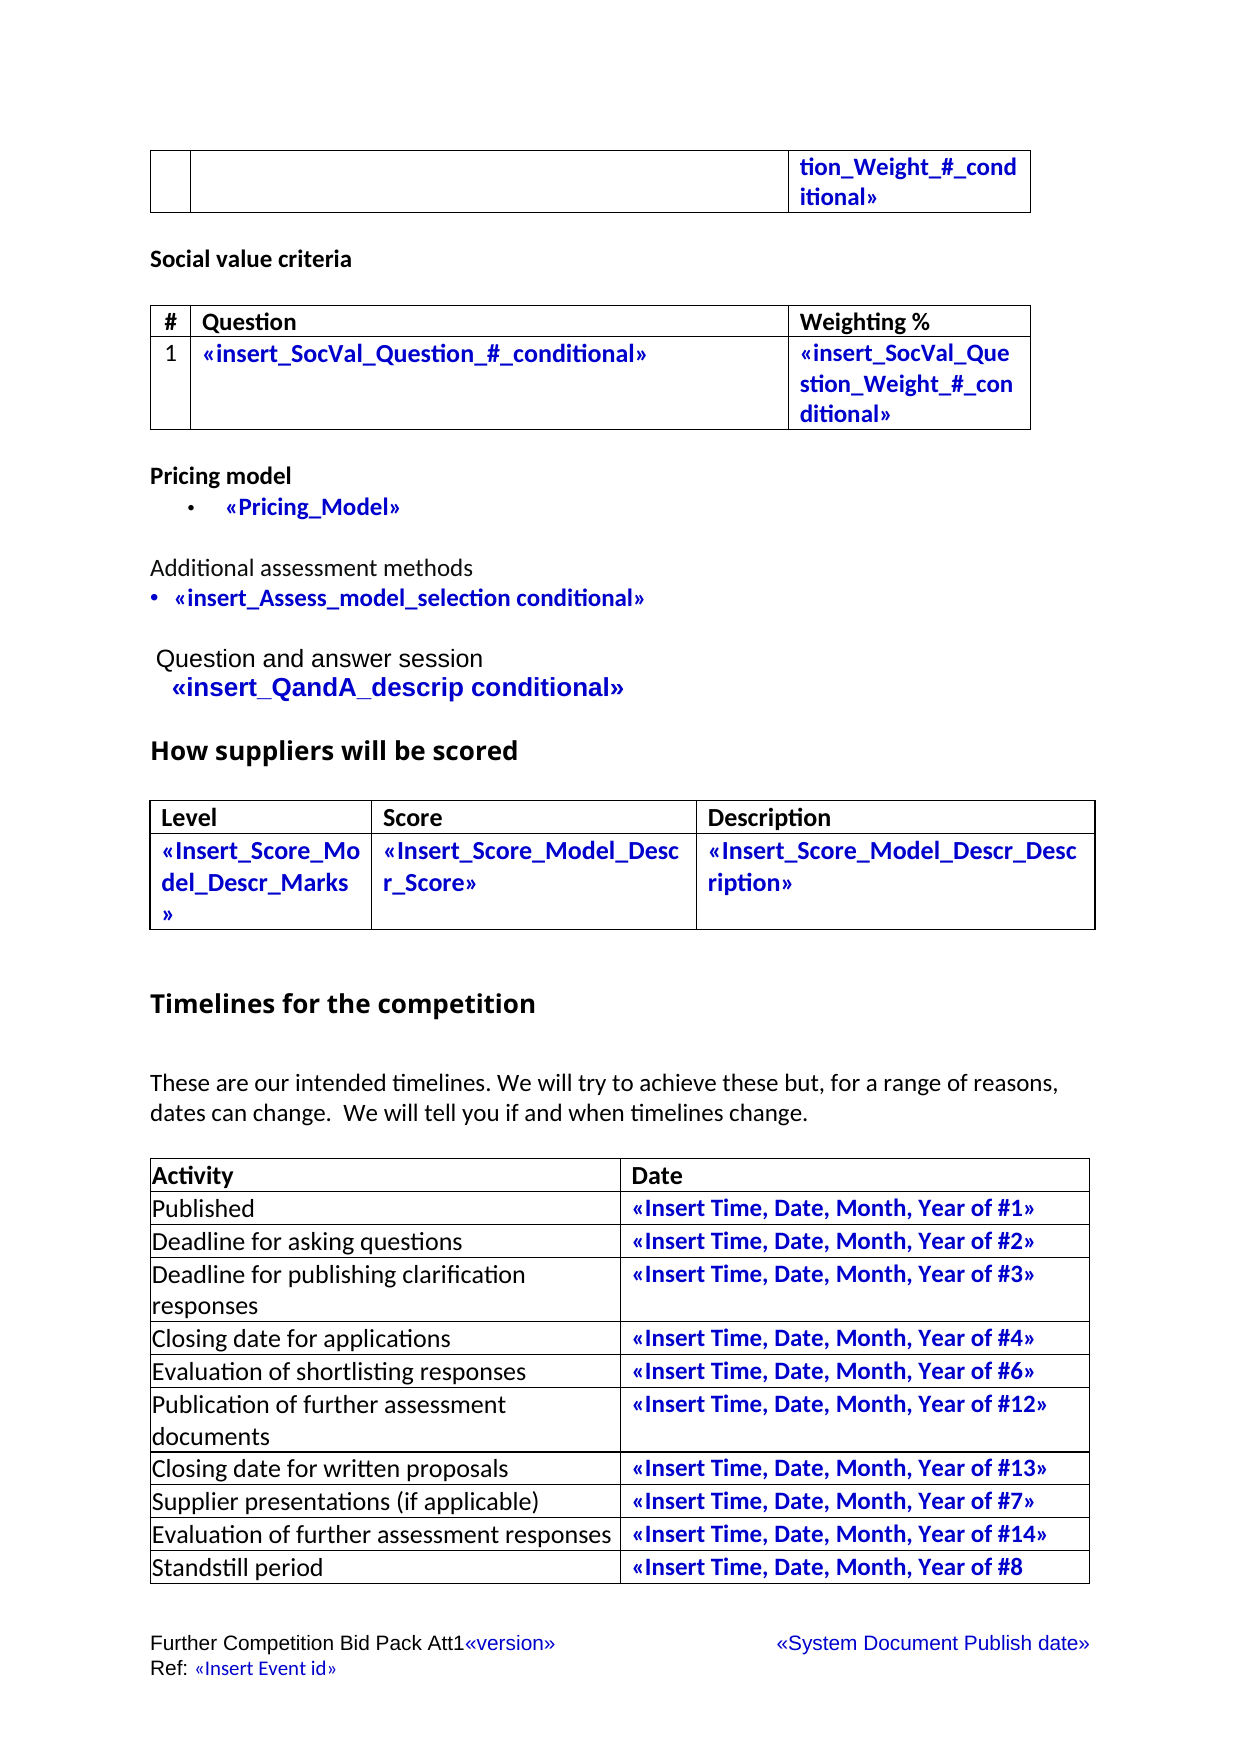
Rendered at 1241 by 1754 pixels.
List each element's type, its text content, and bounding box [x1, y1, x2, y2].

text These are our intended timelines. We will try to achieve these but, for a range of reasons, dates can change. We will tell you if and when timelines change. [150, 1067, 1090, 1158]
text How suppliers will be scored [150, 733, 1090, 768]
table_cell «Insert Time, Date, Month, Year of #14» [621, 1518, 1089, 1550]
text «insert_QandA_descrip conditional» [150, 672, 1090, 702]
table_cell Publication of further assessment documents [151, 1388, 620, 1451]
table_cell «Insert_Score_Model_Descr_Marks» [151, 834, 371, 929]
table_cell «Insert Time, Date, Month, Year of #6» [621, 1355, 1089, 1387]
table_cell [191, 151, 788, 212]
table_cell Evaluation of further assessment responses [151, 1518, 620, 1550]
table_header Score [372, 801, 696, 833]
table_cell Standstill period [151, 1551, 620, 1583]
table_cell «Insert_Score_Model_Descr_Score» [372, 834, 696, 929]
table_header Level [151, 801, 371, 833]
text Additional assessment methods [150, 552, 1090, 582]
table_cell Closing date for written proposals [151, 1453, 620, 1484]
text Social value criteria [150, 244, 1090, 274]
table_cell «Insert Time, Date, Month, Year of #4» [621, 1322, 1089, 1354]
table_cell Evaluation of shortlisting responses [151, 1355, 620, 1387]
table_header Activity [151, 1159, 620, 1191]
table_cell «Insert Time, Date, Month, Year of #7» [621, 1485, 1089, 1517]
table_cell Supplier presentations (if applicable) [151, 1485, 620, 1517]
table_cell tion_Weight_#_conditional» [789, 151, 1030, 212]
table_cell «Insert Time, Date, Month, Year of #8 [621, 1551, 1089, 1583]
table_header # [151, 306, 190, 336]
table_cell «Insert Time, Date, Month, Year of #3» [621, 1258, 1089, 1321]
table_cell [151, 151, 190, 212]
table_header Description [697, 801, 1094, 833]
table_cell Deadline for publishing clarification responses [151, 1258, 620, 1321]
text Question and answer session [150, 643, 1090, 672]
subtitle Timelines for the competition [150, 986, 1090, 1067]
table_cell 1 [151, 337, 190, 429]
table_cell Published [151, 1192, 620, 1224]
table_header Question [191, 306, 788, 336]
list «Pricing_Model» [187, 491, 1090, 521]
table_cell «Insert Time, Date, Month, Year of #1» [621, 1192, 1089, 1224]
text Pricing model [150, 460, 1090, 491]
table_header Date [621, 1159, 1089, 1191]
table_cell Closing date for applications [151, 1322, 620, 1354]
table_cell «Insert Time, Date, Month, Year of #12» [621, 1388, 1089, 1451]
table_cell «insert_SocVal_Question_#_conditional» [191, 337, 788, 429]
table_cell «Insert Time, Date, Month, Year of #2» [621, 1225, 1089, 1257]
table_cell Deadline for asking questions [151, 1225, 620, 1257]
table_cell «Insert Time, Date, Month, Year of #13» [621, 1453, 1089, 1484]
table_cell «Insert_Score_Model_Descr_Description» [697, 834, 1094, 929]
table_header Weighting % [789, 306, 1030, 336]
table_cell «insert_SocVal_Question_Weight_#_conditional» [789, 337, 1030, 429]
list «insert_Assess_model_selection conditional» [150, 582, 1090, 613]
